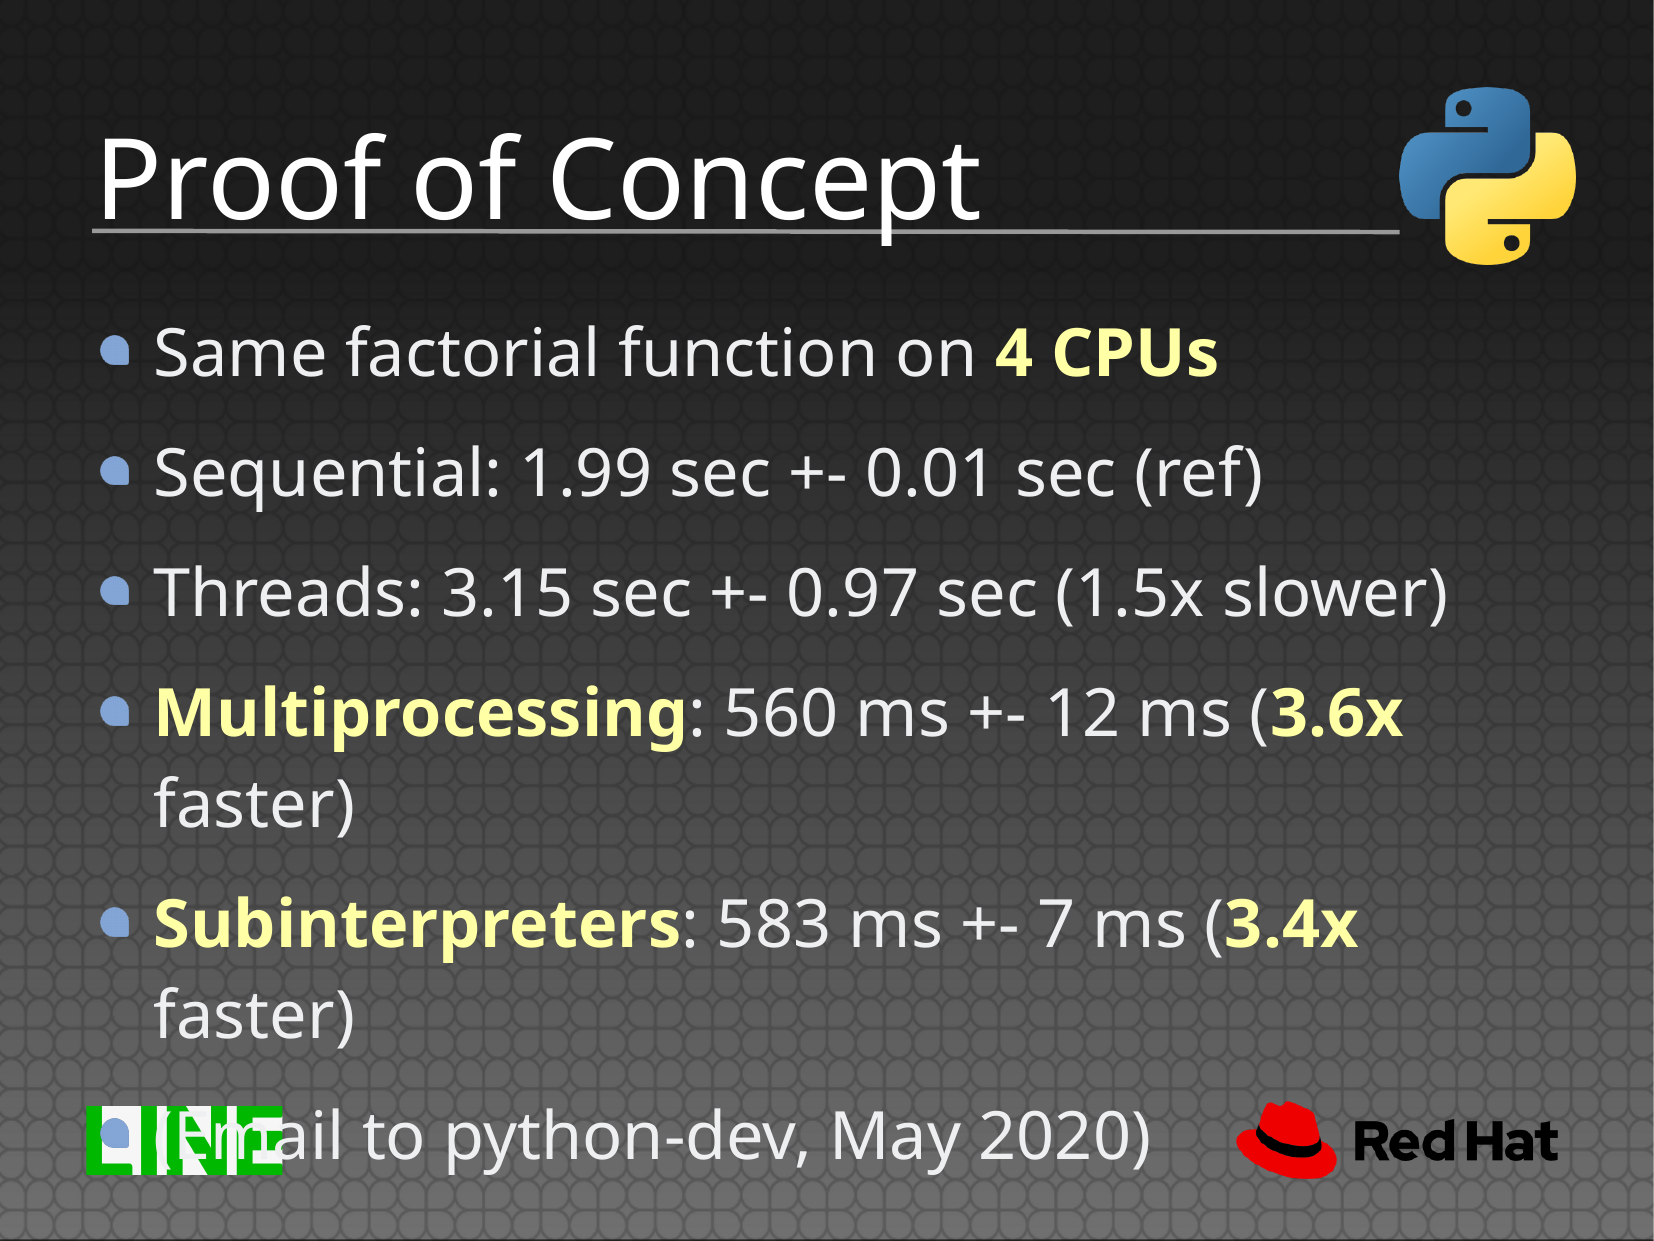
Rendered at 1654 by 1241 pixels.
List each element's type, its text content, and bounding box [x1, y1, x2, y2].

title Proof of Concept [94, 100, 1426, 251]
list Same factorial function on 4 CPUs Sequential: 1.99 sec +- 0.01 sec (ref) Threads: 3.15 sec +- 0.97 sec (1.5x slower) Multiprocessing: 560 ms +- 12 ms (3.6x faster) Subinterpreters: 583 ms +- 7 ms (3.4x faster) (Email to python-dev, May 2020) [82, 304, 1571, 1047]
picture [0, 0, 1654, 1241]
